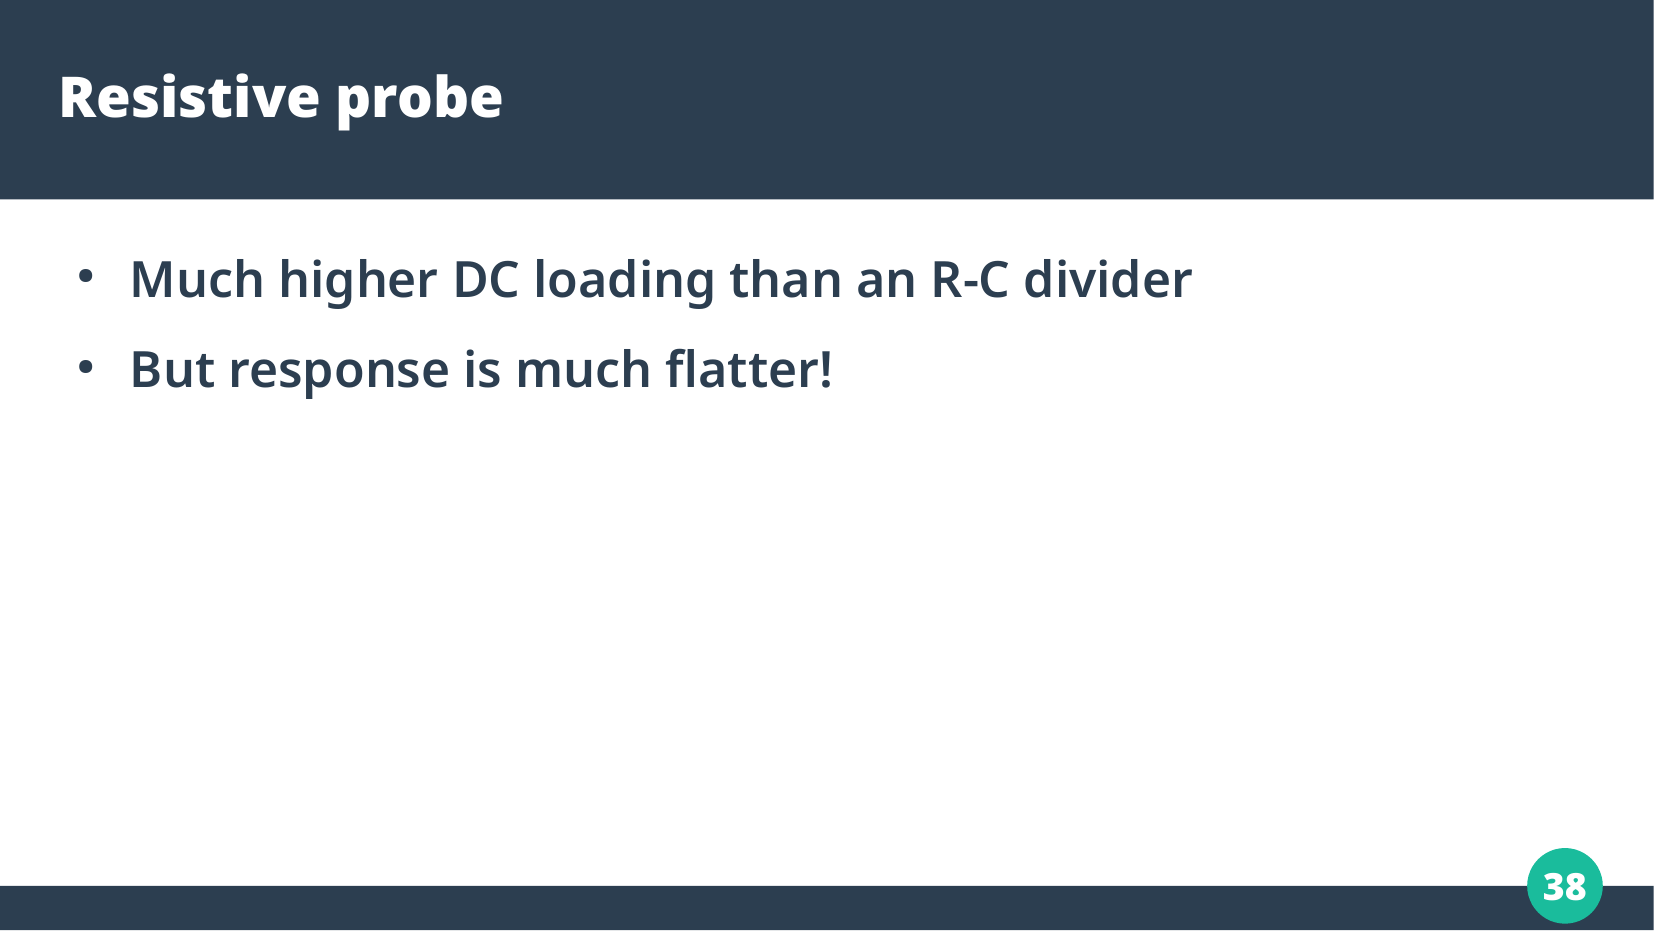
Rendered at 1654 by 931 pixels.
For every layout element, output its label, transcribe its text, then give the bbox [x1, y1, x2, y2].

list Much higher DC loading than an R-C divider But response is much flatter! [59, 243, 1595, 864]
title Resistive probe [59, 37, 1595, 155]
